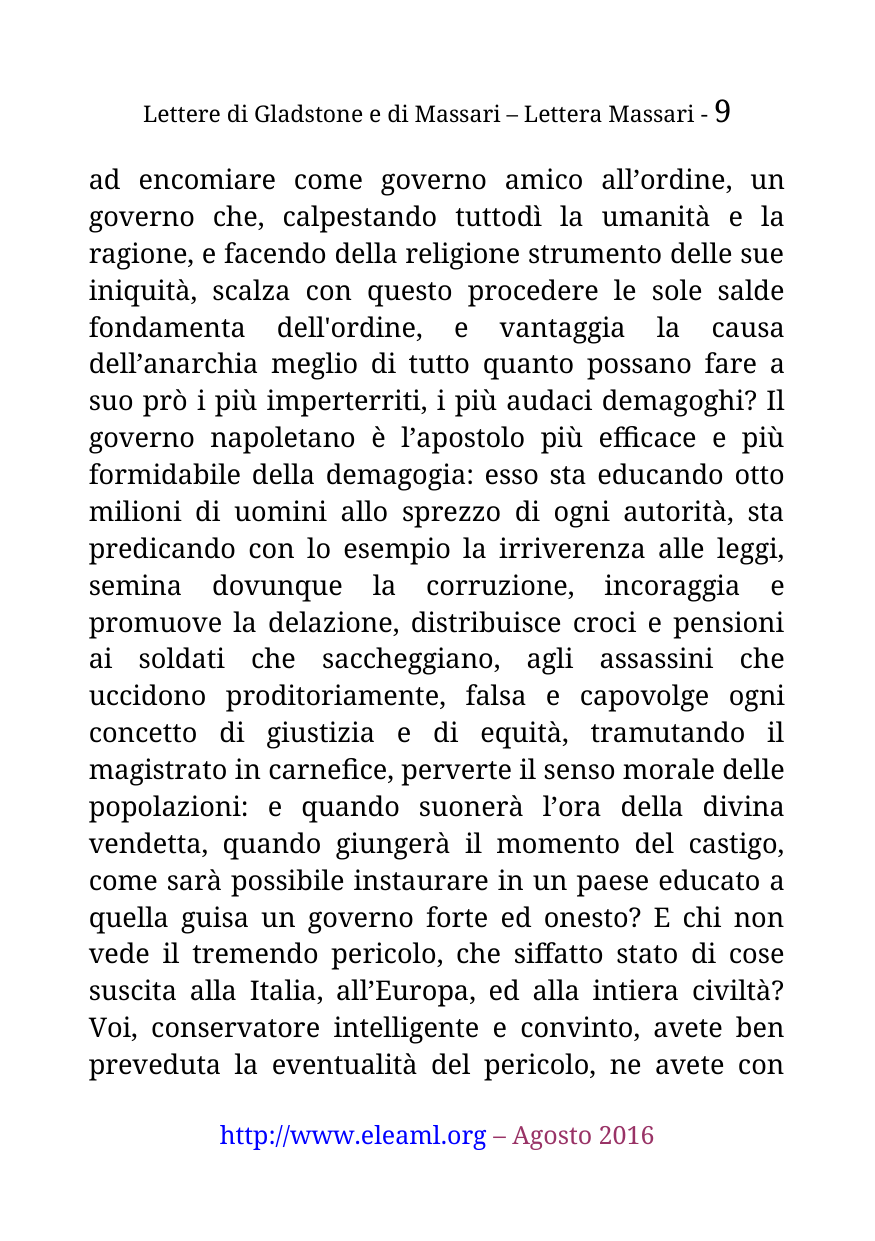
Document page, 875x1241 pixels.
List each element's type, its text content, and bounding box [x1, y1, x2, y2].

text ad encomiare come governo amico all’ordine, un governo che, calpestando tuttodì la umanità e la ragione, e facendo della religione strumento delle sue iniquità, scalza con questo procedere le sole salde fondamenta dell'ordine, e vantaggia la causa dell’anarchia meglio di tutto quanto possano fare a suo prò i più imperterriti, i più audaci demagoghi? Il governo napoletano è l’apostolo più efficace e più formidabile della demagogia: esso sta educando otto milioni di uomini allo sprezzo di ogni autorità, sta predicando con lo esempio la irriverenza alle leggi, semina dovunque la corruzione, incoraggia e promuove la delazione, distribuisce croci e pensioni ai soldati che saccheggiano, agli assassini che uccidono proditoriamente, falsa e capovolge ogni concetto di giustizia e di equità, tramutando il magistrato in carnefice, perverte il senso morale delle popolazioni: e quando suonerà l’ora della divina vendetta, quando giungerà il momento del castigo, come sarà possibile instaurare in un paese educato a quella guisa un governo forte ed onesto? E chi non vede il tremendo pericolo, che siffatto stato di cose suscita alla Italia, all’Europa, ed alla intiera civiltà? Voi, conservatore intelligente e convinto, avete ben preveduta la eventualità del pericolo, ne avete con [88, 161, 786, 1082]
